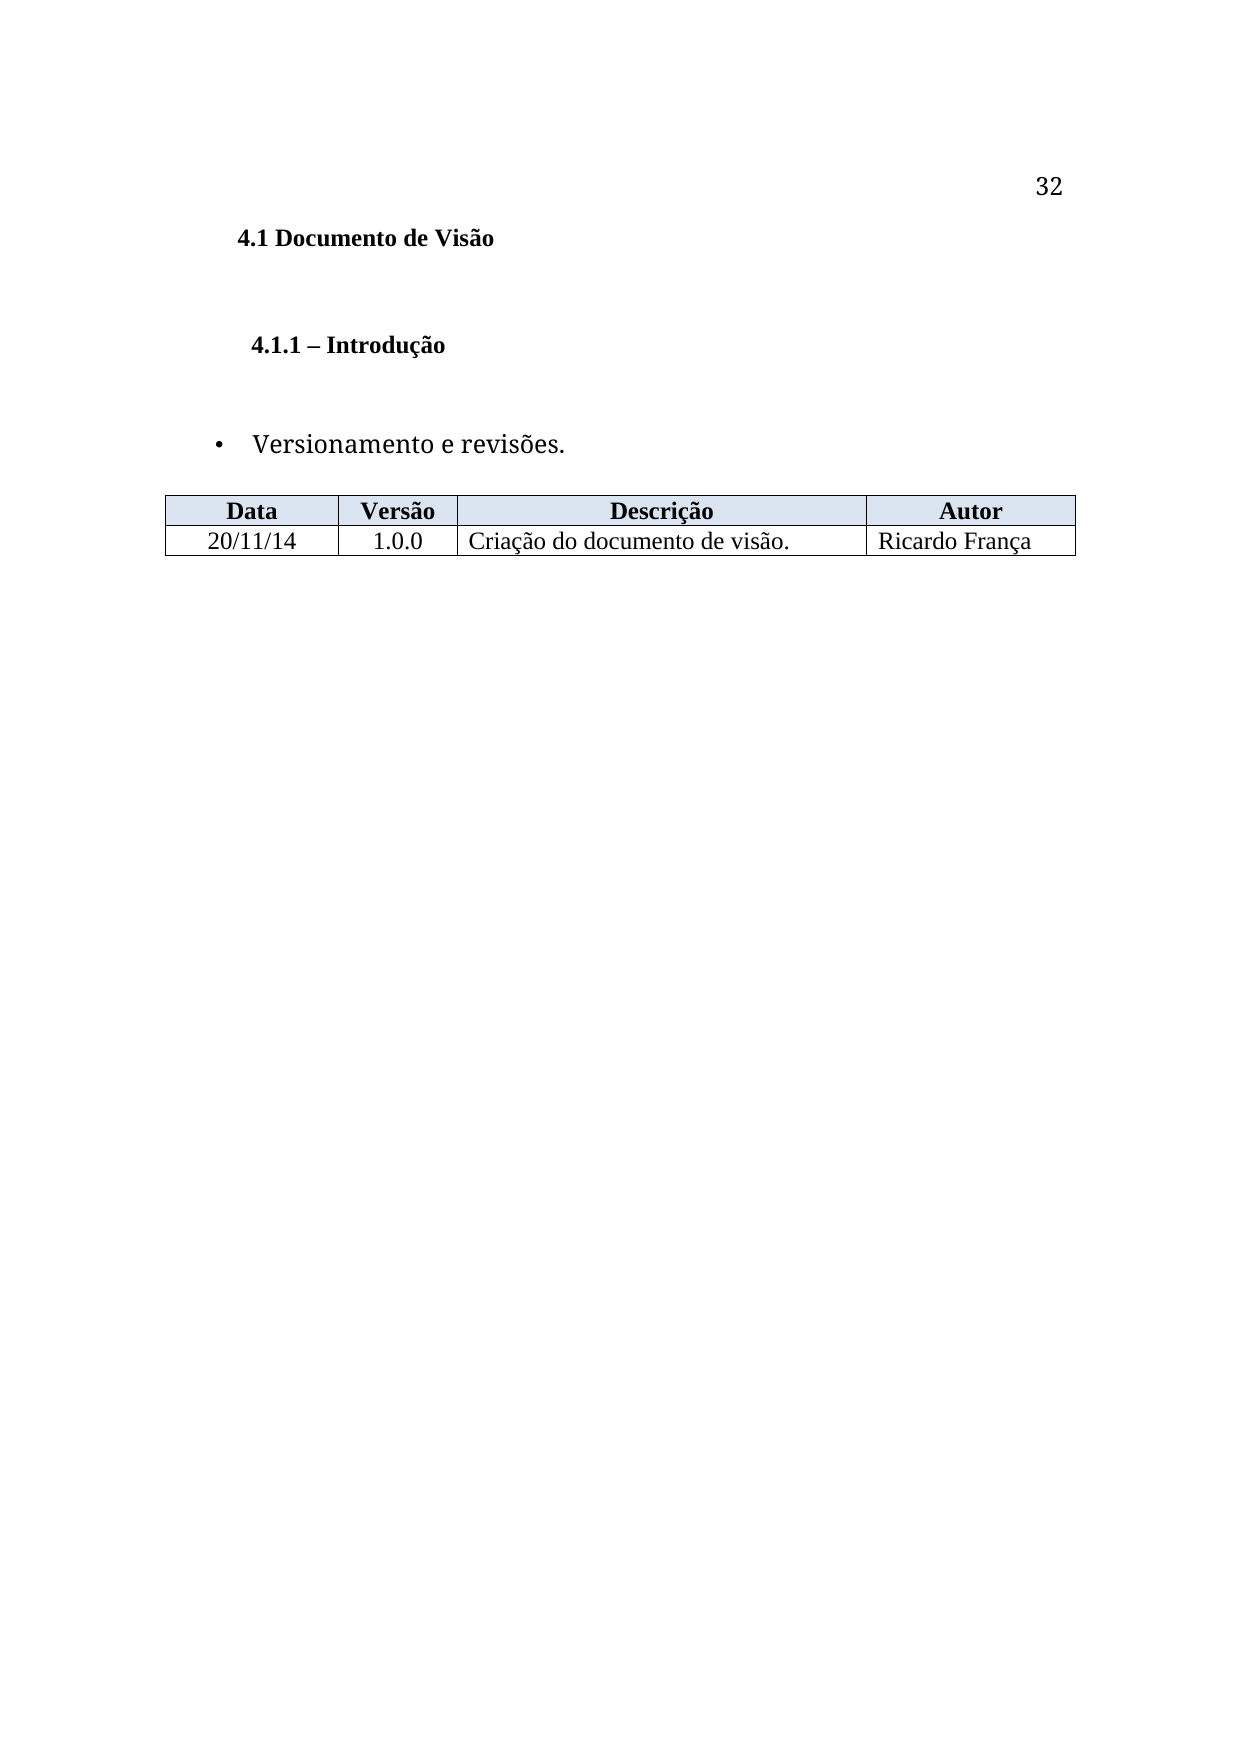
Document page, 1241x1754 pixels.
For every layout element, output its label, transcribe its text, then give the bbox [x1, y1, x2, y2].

table_header Autor [867, 496, 1075, 525]
table_cell 1.0.0 [339, 526, 457, 555]
table_header Data [166, 496, 338, 525]
list Versionamento e revisões. [215, 427, 1063, 461]
subtitle 4.1 Documento de Visão [177, 223, 1063, 252]
table_header Descrição [458, 496, 866, 525]
table_cell Ricardo França [867, 526, 1075, 555]
table_cell Criação do documento de visão. [458, 526, 866, 555]
table_cell 20/11/14 [166, 526, 338, 555]
table_header Versão [339, 496, 457, 525]
text 4.1.1 – Introdução [198, 330, 1063, 359]
